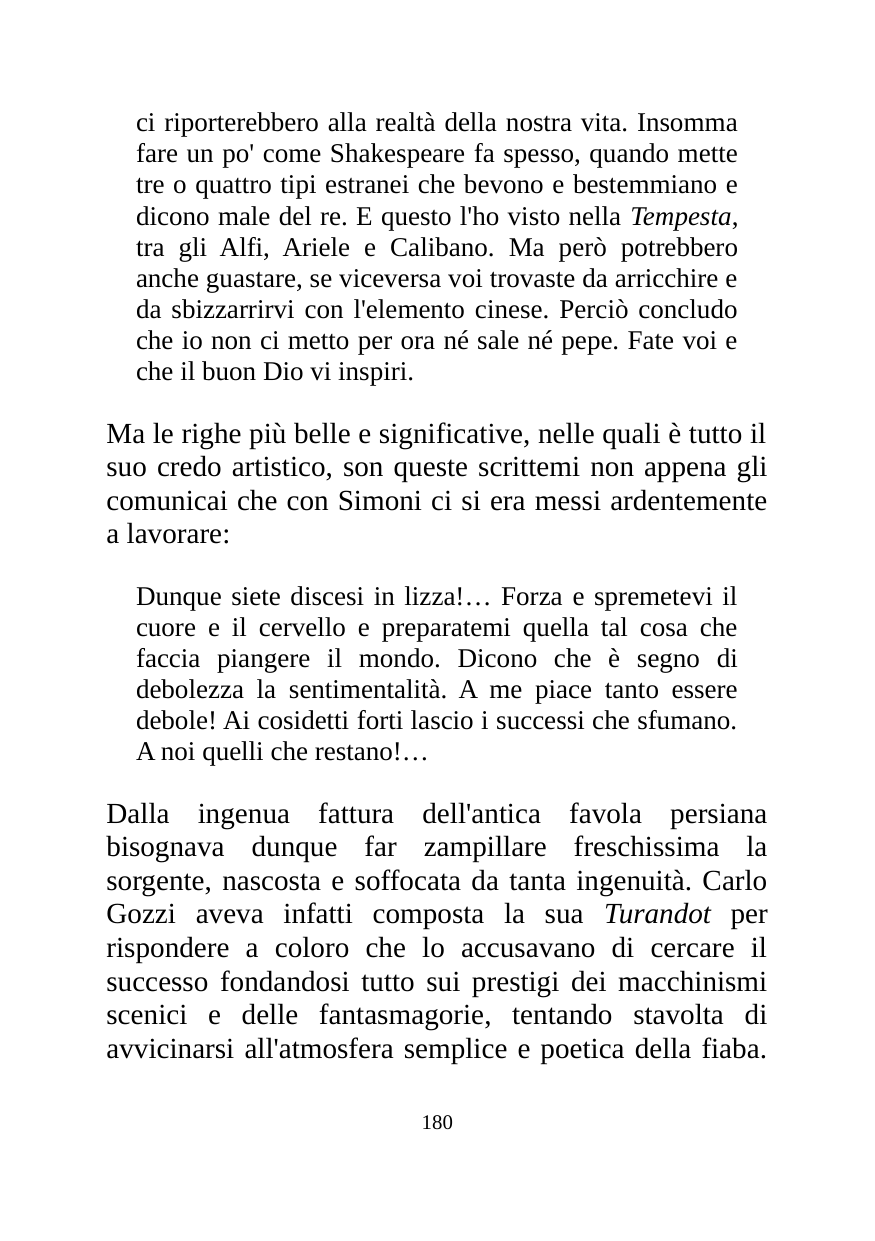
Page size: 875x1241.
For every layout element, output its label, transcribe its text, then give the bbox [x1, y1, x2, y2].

text Dunque siete discesi in lizza!… Forza e spremetevi il cuore e il cervello e preparatemi quella tal cosa che faccia piangere il mondo. Dicono che è segno di debolezza la sentimentalità. A me piace tanto essere debole! Ai cosidetti forti lascio i successi che sfumano. A noi quelli che restano!… [136, 580, 738, 767]
text Dalla ingenua fattura dell'antica favola persiana bisognava dunque far zampillare freschissima la sorgente, nascosta e soffocata da tanta ingenuità. Carlo Gozzi aveva infatti composta la sua Turandot per rispondere a coloro che lo accusavano di cercare il successo fondandosi tutto sui prestigi dei macchinismi scenici e delle fantasmagorie, tentando stavolta di avvicinarsi all'atmosfera semplice e poetica della fiaba. [106, 796, 768, 1064]
text Ma le righe più belle e significative, nelle quali è tutto il suo credo artistico, son queste scrittemi non appena gli comunicai che con Simoni ci si era messi ardentemente a lavorare: [106, 416, 768, 550]
text ci riporterebbero alla realtà della nostra vita. Insomma fare un po' come Shakespeare fa spesso, quando mette tre o quattro tipi estranei che bevono e bestemmiano e dicono male del re. E questo l'ho visto nella Tempesta, tra gli Alfi, Ariele e Calibano. Ma però potrebbero anche guastare, se viceversa voi trovaste da arricchire e da sbizzarrirvi con l'elemento cinese. Perciò concludo che io non ci metto per ora né sale né pepe. Fate voi e che il buon Dio vi inspiri. [136, 106, 738, 387]
